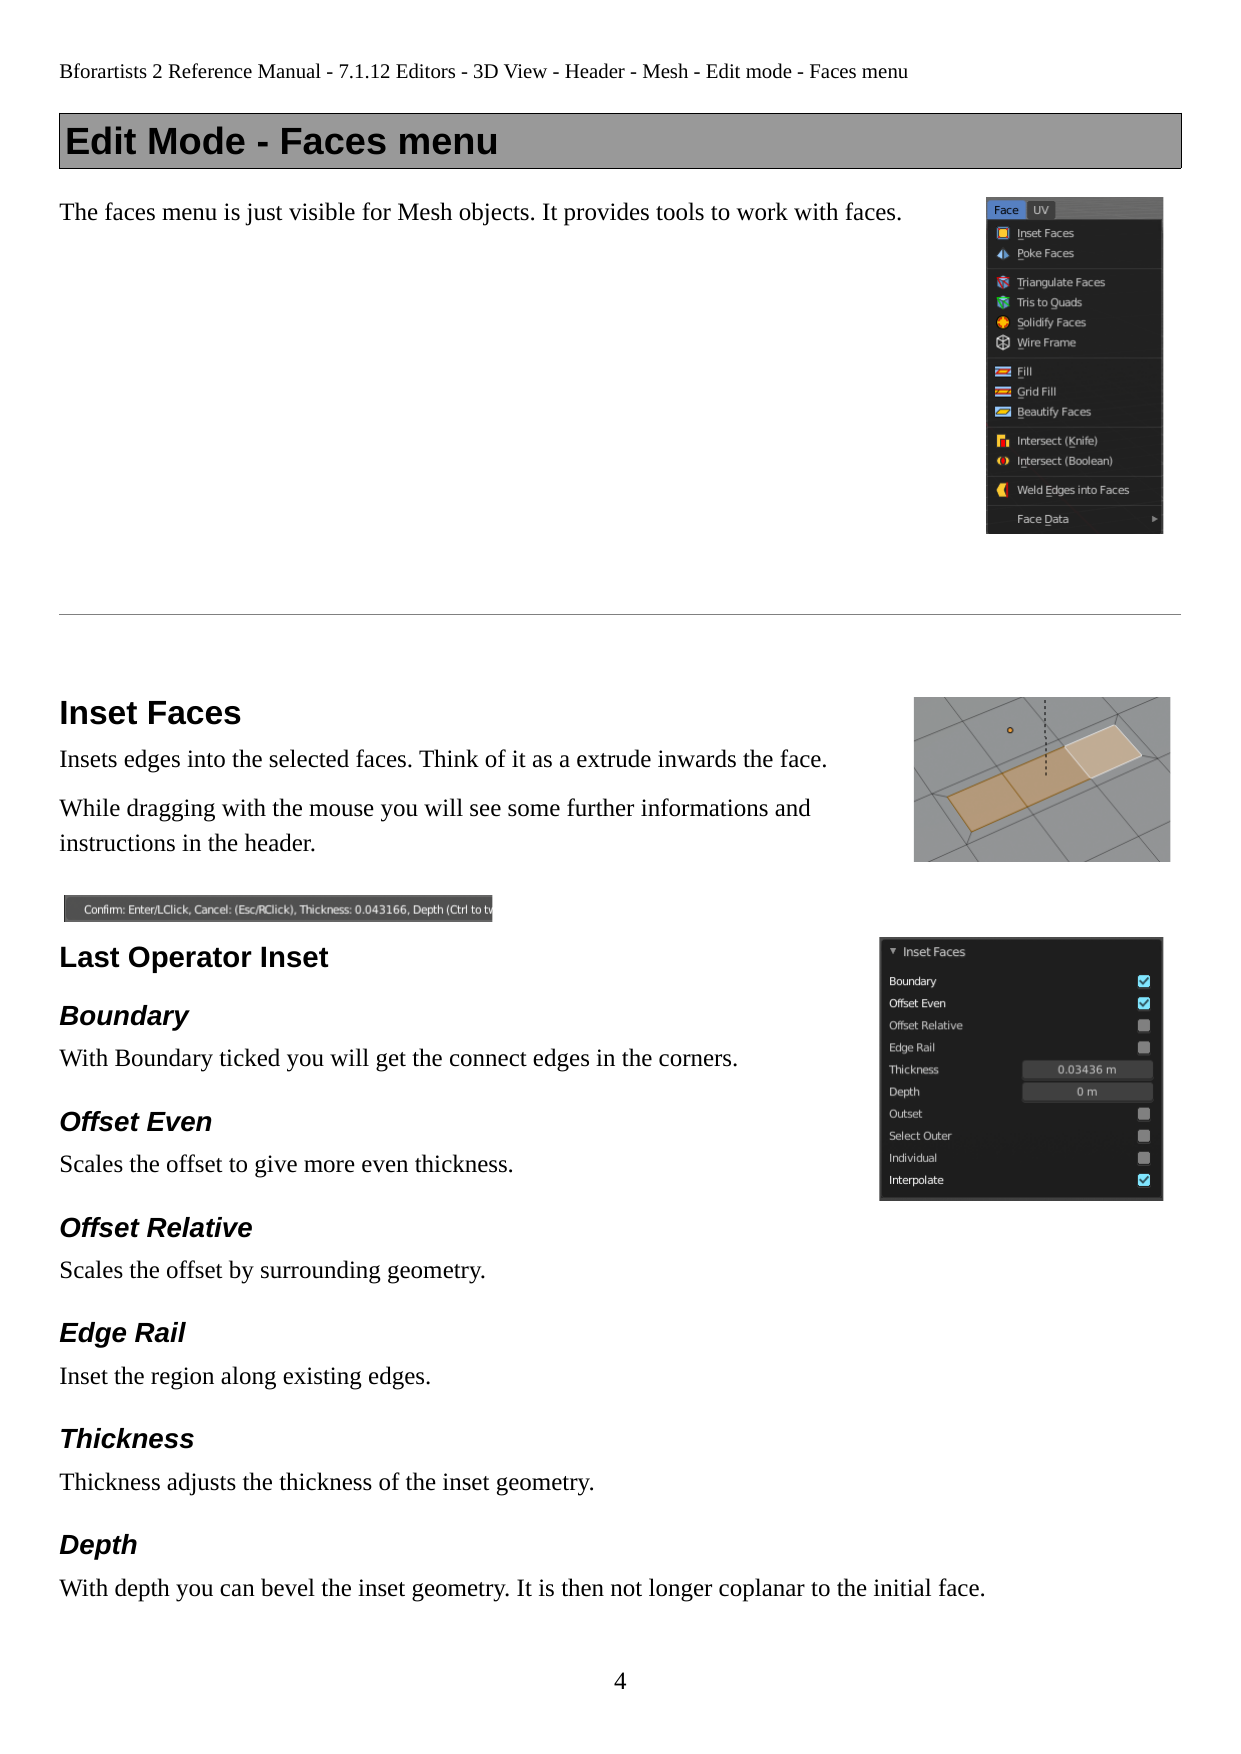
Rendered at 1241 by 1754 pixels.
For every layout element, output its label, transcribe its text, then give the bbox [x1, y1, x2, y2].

picture [913, 697, 1171, 862]
text Thickness adjusts the thickness of the inset geometry. [59, 1467, 1181, 1496]
text With Boundary ticked you will get the connect edges in the corners. [59, 1043, 879, 1072]
text Scales the offset to give more even thickness. [59, 1149, 879, 1178]
text Inset the region along existing edges. [59, 1361, 1181, 1390]
subtitle Depth [59, 1529, 1181, 1561]
subtitle Boundary [59, 999, 879, 1031]
picture [64, 895, 493, 922]
subtitle [1164, 999, 1181, 1031]
subtitle [1164, 1105, 1181, 1137]
text While dragging with the mouse you will see some further informations and instructions in the header. [59, 793, 913, 856]
subtitle [1164, 940, 1181, 974]
text With depth you can bevel the inset geometry. It is then not longer coplanar to the initial face. [59, 1573, 1181, 1602]
table_header Edit Mode - Faces menu [60, 114, 1181, 168]
subtitle Edge Rail [59, 1317, 1181, 1349]
subtitle Offset Relative [59, 1211, 1181, 1243]
text The faces menu is just visible for Mesh objects. It provides tools to work with faces. [59, 197, 986, 225]
text Scales the offset by surrounding geometry. [59, 1255, 1181, 1284]
picture [986, 197, 1164, 534]
text Insets edges into the selected faces. Think of it as a extrude inwards the face. [59, 744, 913, 773]
subtitle Last Operator Inset [59, 940, 879, 974]
subtitle Thickness [59, 1423, 1181, 1455]
subtitle Inset Faces [59, 693, 1181, 732]
picture [879, 937, 1164, 1201]
subtitle Offset Even [59, 1105, 879, 1137]
